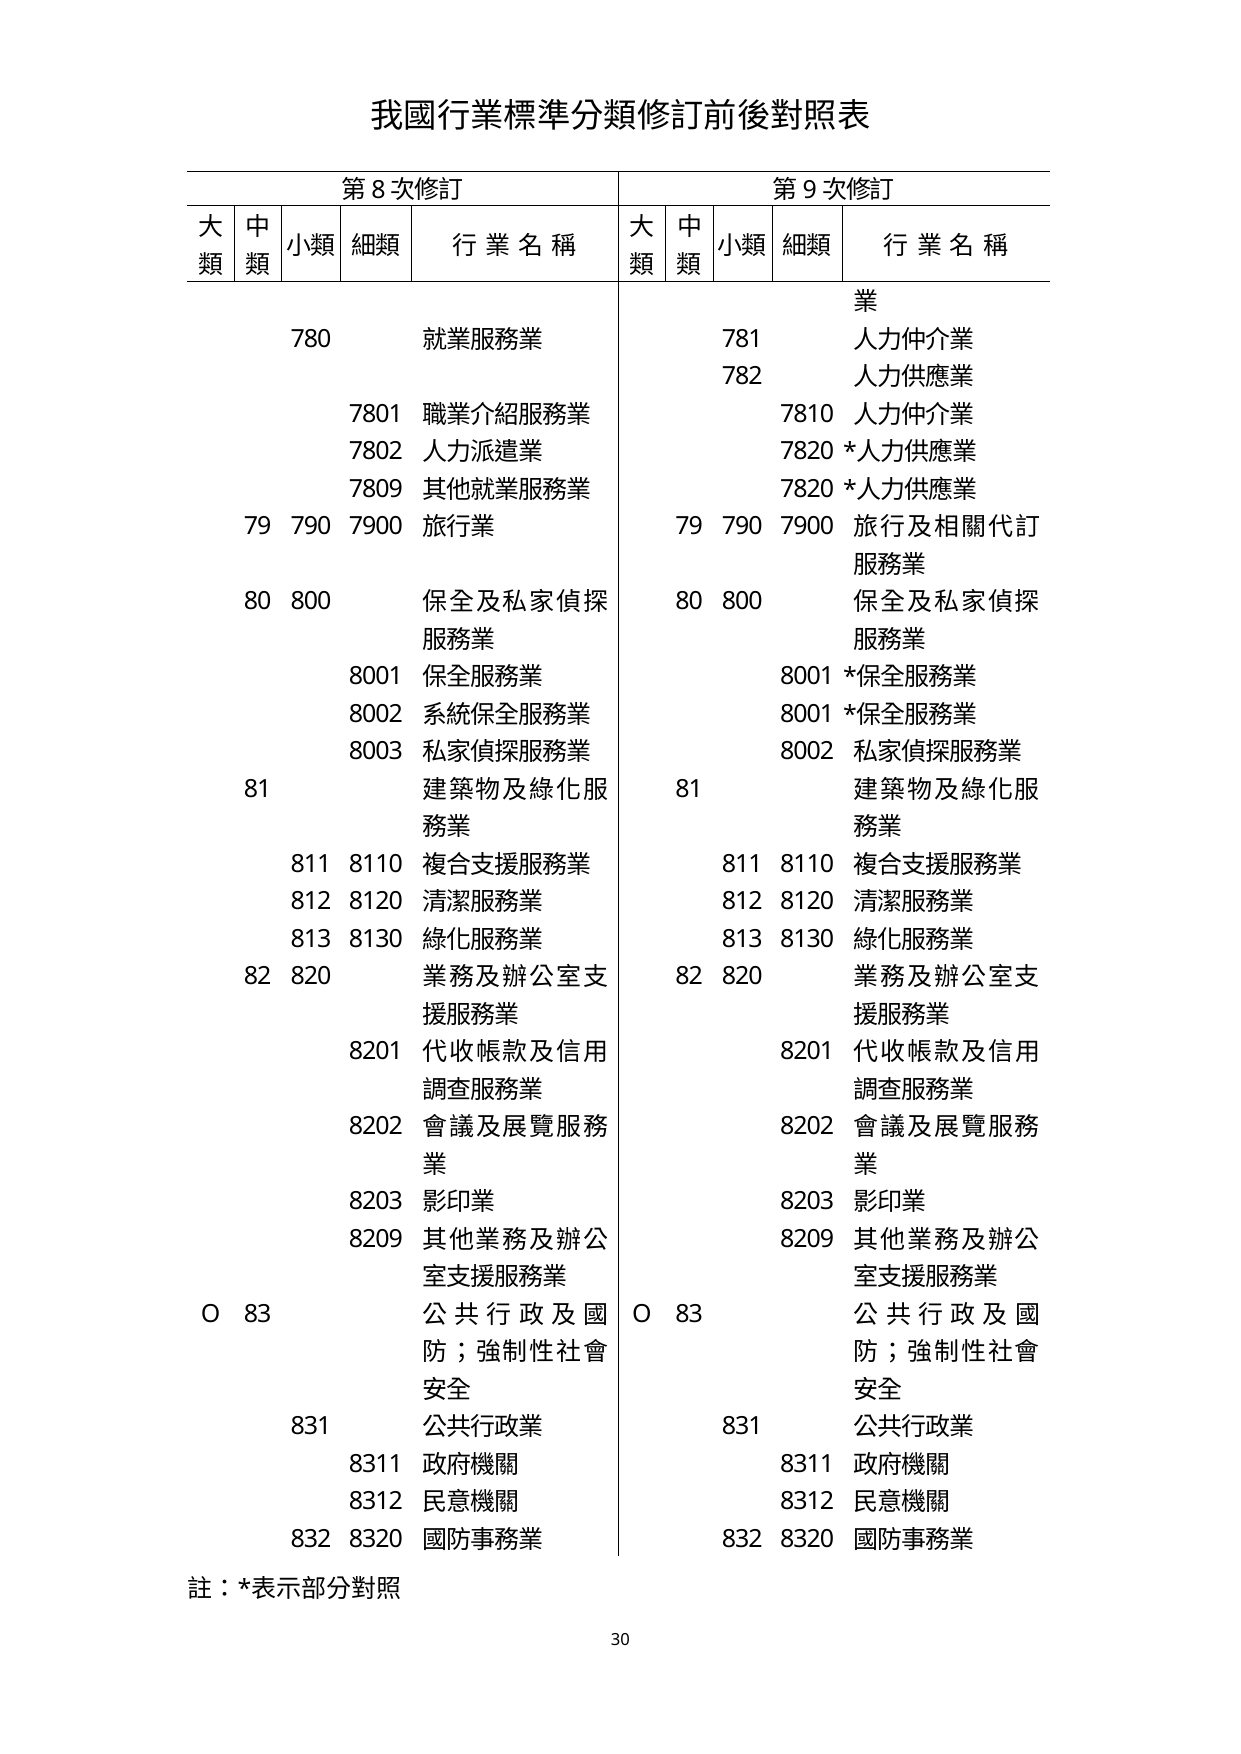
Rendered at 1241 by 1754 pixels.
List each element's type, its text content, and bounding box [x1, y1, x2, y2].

table_cell [713, 431, 772, 469]
table_cell 8120 [341, 881, 412, 919]
table_cell [713, 394, 772, 431]
table_cell 人力仲介業 [843, 394, 1050, 431]
table_cell [713, 1294, 772, 1406]
table_cell [666, 356, 713, 394]
table_cell [234, 1519, 282, 1556]
table_cell [187, 656, 234, 694]
table_cell [341, 1406, 412, 1444]
table_cell 8002 [341, 694, 412, 731]
table_cell [282, 769, 341, 844]
table_cell [772, 1294, 843, 1406]
table_cell [666, 1444, 713, 1481]
table_cell 公共行政及國防；強制性社會安全 [412, 1294, 618, 1406]
table_cell [282, 1219, 341, 1294]
table_cell 公共行政業 [843, 1406, 1050, 1444]
table_cell 綠化服務業 [843, 919, 1050, 956]
table_cell 832 [713, 1519, 772, 1556]
table_cell [619, 1406, 666, 1444]
table_cell [187, 394, 234, 431]
table_cell [187, 1444, 234, 1481]
table_cell [619, 506, 666, 581]
table_cell [234, 431, 282, 469]
table_cell [772, 319, 843, 356]
table_cell [187, 431, 234, 469]
table_cell [666, 694, 713, 731]
table_cell 旅行及相關代訂服務業 [843, 506, 1050, 581]
table_cell 國防事務業 [843, 1519, 1050, 1556]
table_cell 政府機關 [412, 1444, 618, 1481]
table_cell 小類 [714, 206, 772, 281]
table_cell [666, 1181, 713, 1219]
table_cell [713, 1181, 772, 1219]
table_cell [666, 656, 713, 694]
table_cell O [619, 1294, 666, 1406]
table_cell [619, 282, 666, 319]
table_cell 公共行政業 [412, 1406, 618, 1444]
table_cell [772, 581, 843, 656]
table_cell [666, 1481, 713, 1519]
table_cell [619, 656, 666, 694]
table_cell [282, 694, 341, 731]
table_header 第9次修訂 [619, 172, 1050, 205]
table_cell 8130 [341, 919, 412, 956]
table_cell [619, 1519, 666, 1556]
table_cell [666, 282, 713, 319]
table_cell 7801 [341, 394, 412, 431]
table_cell 8201 [341, 1031, 412, 1106]
table_cell 其他業務及辦公室支援服務業 [412, 1219, 618, 1294]
table_cell 7820 [772, 469, 843, 506]
table_cell [619, 356, 666, 394]
table_cell [619, 694, 666, 731]
table_cell [713, 656, 772, 694]
table_cell [713, 469, 772, 506]
table_cell [341, 282, 412, 319]
table_cell 行 業 名 稱 [412, 206, 618, 281]
table_cell [666, 1406, 713, 1444]
table_cell 職業介紹服務業 [412, 394, 618, 431]
table_cell 8130 [772, 919, 843, 956]
table_cell 790 [282, 506, 341, 581]
table_cell 8312 [341, 1481, 412, 1519]
table_cell 其他業務及辦公室支援服務業 [843, 1219, 1050, 1294]
table_cell [282, 1106, 341, 1181]
table_cell [341, 1294, 412, 1406]
table_cell [713, 1219, 772, 1294]
table_cell [619, 431, 666, 469]
table_cell 清潔服務業 [412, 881, 618, 919]
table_cell [234, 282, 282, 319]
table_cell 保全服務業 [412, 656, 618, 694]
table_cell [619, 919, 666, 956]
table_cell [772, 956, 843, 1031]
table_cell O [187, 1294, 234, 1406]
table_cell *人力供應業 [843, 469, 1050, 506]
table_cell 國防事務業 [412, 1519, 618, 1556]
table_cell [666, 431, 713, 469]
table_cell [772, 356, 843, 394]
table_cell [234, 694, 282, 731]
table_cell [282, 1444, 341, 1481]
table_cell [713, 769, 772, 844]
table_cell [234, 656, 282, 694]
table_cell 79 [234, 506, 282, 581]
table_cell [619, 1444, 666, 1481]
table_cell [187, 694, 234, 731]
table_cell [666, 1519, 713, 1556]
table_cell [187, 506, 234, 581]
table_cell 8001 [341, 656, 412, 694]
table_cell [234, 1031, 282, 1106]
table_cell [772, 282, 843, 319]
table_cell [619, 581, 666, 656]
table_cell [187, 844, 234, 881]
table_cell 8312 [772, 1481, 843, 1519]
table_cell [234, 356, 282, 394]
table_cell [282, 356, 341, 394]
table_cell [713, 1106, 772, 1181]
table_cell 業 [843, 282, 1050, 319]
table_cell [282, 431, 341, 469]
table_cell [713, 282, 772, 319]
table_cell 複合支援服務業 [843, 844, 1050, 881]
table_cell [619, 769, 666, 844]
table_cell *保全服務業 [843, 656, 1050, 694]
table_cell [713, 694, 772, 731]
table_cell 780 [282, 319, 341, 356]
table_cell [187, 1031, 234, 1106]
table_cell 80 [234, 581, 282, 656]
table_cell 建築物及綠化服務業 [412, 769, 618, 844]
table_cell 8203 [341, 1181, 412, 1219]
table_cell 就業服務業 [412, 319, 618, 356]
table_cell [666, 1219, 713, 1294]
table_cell [234, 1106, 282, 1181]
table_cell [666, 1031, 713, 1106]
table_cell 820 [282, 956, 341, 1031]
table_cell 影印業 [412, 1181, 618, 1219]
table_cell [619, 469, 666, 506]
table_cell [772, 1406, 843, 1444]
table_cell 民意機關 [843, 1481, 1050, 1519]
table_cell 8110 [772, 844, 843, 881]
table_cell 81 [666, 769, 713, 844]
table_cell 8202 [341, 1106, 412, 1181]
table_cell [187, 581, 234, 656]
table_cell [341, 769, 412, 844]
table_cell [619, 731, 666, 769]
table_cell 複合支援服務業 [412, 844, 618, 881]
table_cell 8001 [772, 656, 843, 694]
table_cell 旅行業 [412, 506, 618, 581]
table_cell [234, 1444, 282, 1481]
table_cell [187, 956, 234, 1031]
table_cell 831 [282, 1406, 341, 1444]
table_cell 大類 [187, 206, 234, 281]
table_cell 8320 [341, 1519, 412, 1556]
table_cell [713, 1444, 772, 1481]
table_cell [713, 1481, 772, 1519]
table_cell 其他就業服務業 [412, 469, 618, 506]
table_cell [234, 1181, 282, 1219]
table_cell [666, 469, 713, 506]
table_cell 7900 [341, 506, 412, 581]
table_cell 7820 [772, 431, 843, 469]
table_cell 清潔服務業 [843, 881, 1050, 919]
table_cell [619, 394, 666, 431]
table_cell 人力派遣業 [412, 431, 618, 469]
table_cell [619, 881, 666, 919]
table_cell 8201 [772, 1031, 843, 1106]
table_cell [234, 469, 282, 506]
table_cell 83 [666, 1294, 713, 1406]
table_cell 中類 [235, 206, 281, 281]
table_cell [713, 731, 772, 769]
table_cell 831 [713, 1406, 772, 1444]
table_cell 私家偵探服務業 [843, 731, 1050, 769]
table_cell 82 [666, 956, 713, 1031]
table_cell 820 [713, 956, 772, 1031]
table_cell [187, 1181, 234, 1219]
table_cell [234, 881, 282, 919]
table_cell [412, 282, 618, 319]
table_cell [282, 1181, 341, 1219]
table_cell [234, 1481, 282, 1519]
table_cell 7802 [341, 431, 412, 469]
table_cell [234, 731, 282, 769]
table_cell [772, 769, 843, 844]
table_cell [187, 919, 234, 956]
table_cell 保全及私家偵探服務業 [412, 581, 618, 656]
table_cell 綠化服務業 [412, 919, 618, 956]
table_cell 人力仲介業 [843, 319, 1050, 356]
table_cell 會議及展覽服務業 [412, 1106, 618, 1181]
table_cell [187, 1519, 234, 1556]
table_header 第8次修訂 [187, 172, 618, 205]
table_cell 業務及辦公室支援服務業 [412, 956, 618, 1031]
table_cell [666, 919, 713, 956]
table_cell 8209 [772, 1219, 843, 1294]
table_cell [187, 469, 234, 506]
table_cell 79 [666, 506, 713, 581]
table_cell 8202 [772, 1106, 843, 1181]
table_cell 800 [713, 581, 772, 656]
table_cell [234, 1219, 282, 1294]
table_cell 8209 [341, 1219, 412, 1294]
table_cell 8110 [341, 844, 412, 881]
table_cell [619, 844, 666, 881]
table_cell [282, 282, 341, 319]
table_cell [187, 1106, 234, 1181]
table_cell 系統保全服務業 [412, 694, 618, 731]
table_cell 政府機關 [843, 1444, 1050, 1481]
table_cell 7900 [772, 506, 843, 581]
table_cell *人力供應業 [843, 431, 1050, 469]
table_cell 公共行政及國防；強制性社會安全 [843, 1294, 1050, 1406]
table_cell [666, 319, 713, 356]
table_cell [187, 1406, 234, 1444]
table_cell 代收帳款及信用調查服務業 [843, 1031, 1050, 1106]
table_cell [234, 1406, 282, 1444]
table_cell 8001 [772, 694, 843, 731]
table_cell [187, 1219, 234, 1294]
table_cell 82 [234, 956, 282, 1031]
table_cell 大類 [619, 206, 665, 281]
table_cell 人力供應業 [843, 356, 1050, 394]
table_cell [282, 394, 341, 431]
table_cell [666, 844, 713, 881]
table_cell 8120 [772, 881, 843, 919]
table_cell 8311 [772, 1444, 843, 1481]
table_cell 保全及私家偵探服務業 [843, 581, 1050, 656]
table_cell 細類 [773, 206, 842, 281]
table_cell 790 [713, 506, 772, 581]
table_cell [187, 769, 234, 844]
table_cell [341, 581, 412, 656]
table_cell 811 [282, 844, 341, 881]
table_cell 782 [713, 356, 772, 394]
table_cell 81 [234, 769, 282, 844]
table_cell [187, 319, 234, 356]
table_cell 私家偵探服務業 [412, 731, 618, 769]
table_cell [713, 1031, 772, 1106]
table_cell [619, 1106, 666, 1181]
table_cell 83 [234, 1294, 282, 1406]
table_cell 7809 [341, 469, 412, 506]
table_cell [234, 319, 282, 356]
table_cell [282, 1481, 341, 1519]
table_cell [187, 356, 234, 394]
table_cell [234, 394, 282, 431]
table_cell [282, 731, 341, 769]
table_cell [234, 844, 282, 881]
table_cell [619, 319, 666, 356]
table_cell 小類 [282, 206, 340, 281]
table_cell 民意機關 [412, 1481, 618, 1519]
table_cell [619, 1481, 666, 1519]
table_cell 813 [713, 919, 772, 956]
table_cell 業務及辦公室支援服務業 [843, 956, 1050, 1031]
table_cell 代收帳款及信用調查服務業 [412, 1031, 618, 1106]
table_cell [187, 731, 234, 769]
table_cell [619, 1181, 666, 1219]
table_cell [282, 469, 341, 506]
table_cell 813 [282, 919, 341, 956]
table_cell 811 [713, 844, 772, 881]
table_cell 800 [282, 581, 341, 656]
table_cell [666, 1106, 713, 1181]
table_cell [341, 356, 412, 394]
table_cell [187, 1481, 234, 1519]
table_cell [666, 881, 713, 919]
table_cell 8002 [772, 731, 843, 769]
table_cell [666, 394, 713, 431]
table_cell 8203 [772, 1181, 843, 1219]
table_cell 細類 [341, 206, 411, 281]
table_cell 會議及展覽服務業 [843, 1106, 1050, 1181]
table_cell [282, 1294, 341, 1406]
table_cell 8320 [772, 1519, 843, 1556]
table_cell 80 [666, 581, 713, 656]
table_cell [282, 656, 341, 694]
table_cell 7810 [772, 394, 843, 431]
table_cell 行 業 名 稱 [843, 206, 1050, 281]
table_cell 832 [282, 1519, 341, 1556]
table_cell [341, 319, 412, 356]
table_cell 781 [713, 319, 772, 356]
table_cell *保全服務業 [843, 694, 1050, 731]
table_cell [341, 956, 412, 1031]
table_cell 影印業 [843, 1181, 1050, 1219]
table_cell 8003 [341, 731, 412, 769]
table_cell 8311 [341, 1444, 412, 1481]
table_cell [666, 731, 713, 769]
table_cell 建築物及綠化服務業 [843, 769, 1050, 844]
table_cell 中類 [666, 206, 713, 281]
table_cell [187, 282, 234, 319]
table_cell [619, 1031, 666, 1106]
table_cell 812 [713, 881, 772, 919]
table_cell [282, 1031, 341, 1106]
table_cell [619, 1219, 666, 1294]
table_cell [234, 919, 282, 956]
table_cell 812 [282, 881, 341, 919]
table_cell [187, 881, 234, 919]
table_cell [412, 356, 618, 394]
table_cell [619, 956, 666, 1031]
